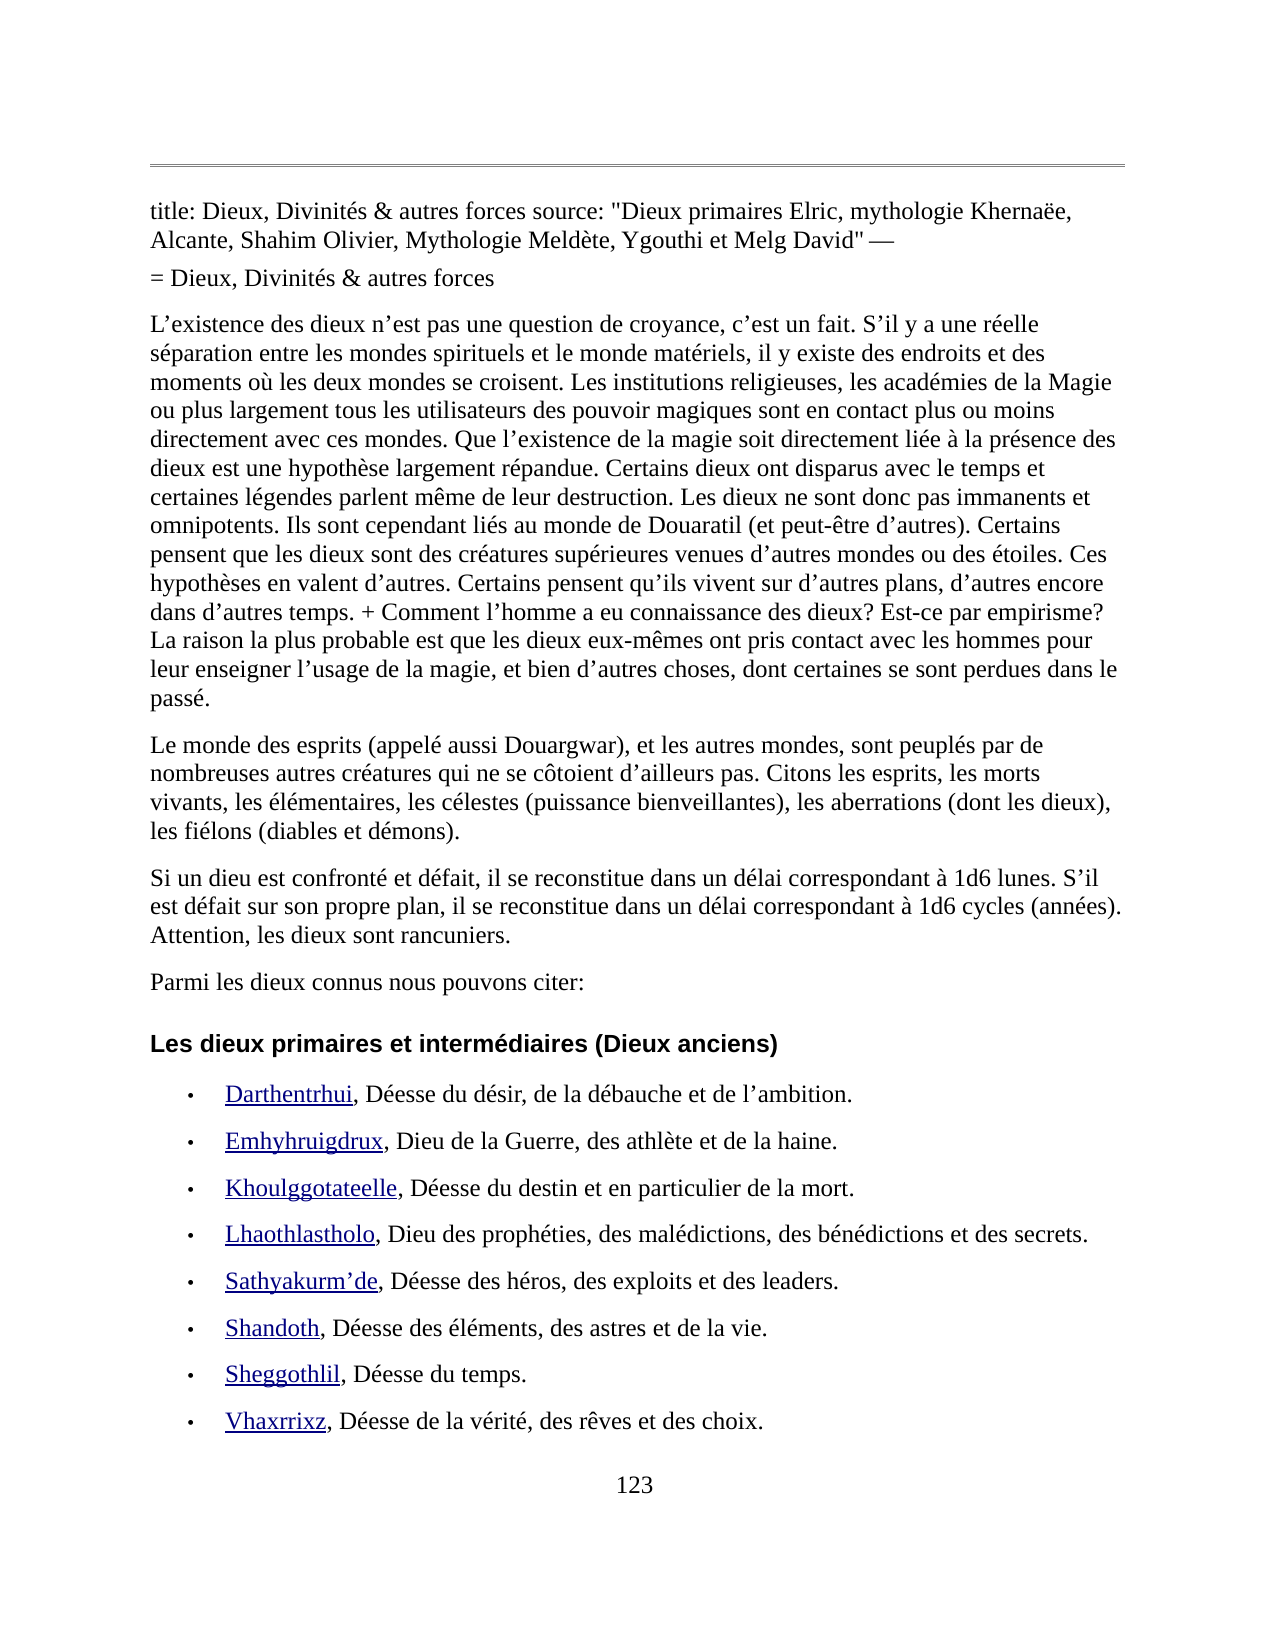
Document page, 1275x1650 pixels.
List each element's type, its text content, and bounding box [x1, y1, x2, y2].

text Si un dieu est confronté et défait, il se reconstitue dans un délai correspondant à 1d6 lunes. S’il est défait sur son propre plan, il se reconstitue dans un délai correspondant à 1d6 cycles (années). Attention, les dieux sont rancuniers. [150, 863, 1125, 949]
text = Dieux, Divinités & autres forces [150, 263, 1125, 291]
list Shandoth, Déesse des éléments, des astres et de la vie. [187, 1313, 1125, 1342]
list Sathyakurm’de, Déesse des héros, des exploits et des leaders. [187, 1266, 1125, 1295]
list Darthentrhui, Déesse du désir, de la débauche et de l’ambition. [187, 1079, 1125, 1108]
list Emhyhruigdrux, Dieu de la Guerre, des athlète et de la haine. [187, 1126, 1125, 1155]
text title: Dieux, Divinités & autres forces source: "Dieux primaires Elric, mythologie Khernaëe, Alcante, Shahim Olivier, Mythologie Meldète, Ygouthi et Melg David" — [150, 196, 1125, 254]
list Khoulggotateelle, Déesse du destin et en particulier de la mort. [187, 1173, 1125, 1202]
text Parmi les dieux connus nous pouvons citer: [150, 967, 1125, 996]
text Le monde des esprits (appelé aussi Douargwar), et les autres mondes, sont peuplés par de nombreuses autres créatures qui ne se côtoient d’ailleurs pas. Citons les esprits, les morts vivants, les élémentaires, les célestes (puissance bienveillantes), les aberrations (dont les dieux), les fiélons (diables et démons). [150, 730, 1125, 845]
subtitle Les dieux primaires et intermédiaires (Dieux anciens) [150, 1029, 1125, 1058]
list Vhaxrrixz, Déesse de la vérité, des rêves et des choix. [187, 1406, 1125, 1435]
text L’existence des dieux n’est pas une question de croyance, c’est un fait. S’il y a une réelle séparation entre les mondes spirituels et le monde matériels, il y existe des endroits et des moments où les deux mondes se croisent. Les institutions religieuses, les académies de la Magie ou plus largement tous les utilisateurs des pouvoir magiques sont en contact plus ou moins directement avec ces mondes. Que l’existence de la magie soit directement liée à la présence des dieux est une hypothèse largement répandue. Certains dieux ont disparus avec le temps et certaines légendes parlent même de leur destruction. Les dieux ne sont donc pas immanents et omnipotents. Ils sont cependant liés au monde de Douaratil (et peut-être d’autres). Certains pensent que les dieux sont des créatures supérieures venues d’autres mondes ou des étoiles. Ces hypothèses en valent d’autres. Certains pensent qu’ils vivent sur d’autres plans, d’autres encore dans d’autres temps. + Comment l’homme a eu connaissance des dieux? Est-ce par empirisme? La raison la plus probable est que les dieux eux-mêmes ont pris contact avec les hommes pour leur enseigner l’usage de la magie, et bien d’autres choses, dont certaines se sont perdues dans le passé. [150, 309, 1125, 712]
list Sheggothlil, Déesse du temps. [187, 1359, 1125, 1388]
list Lhaothlastholo, Dieu des prophéties, des malédictions, des bénédictions et des secrets. [187, 1219, 1125, 1248]
